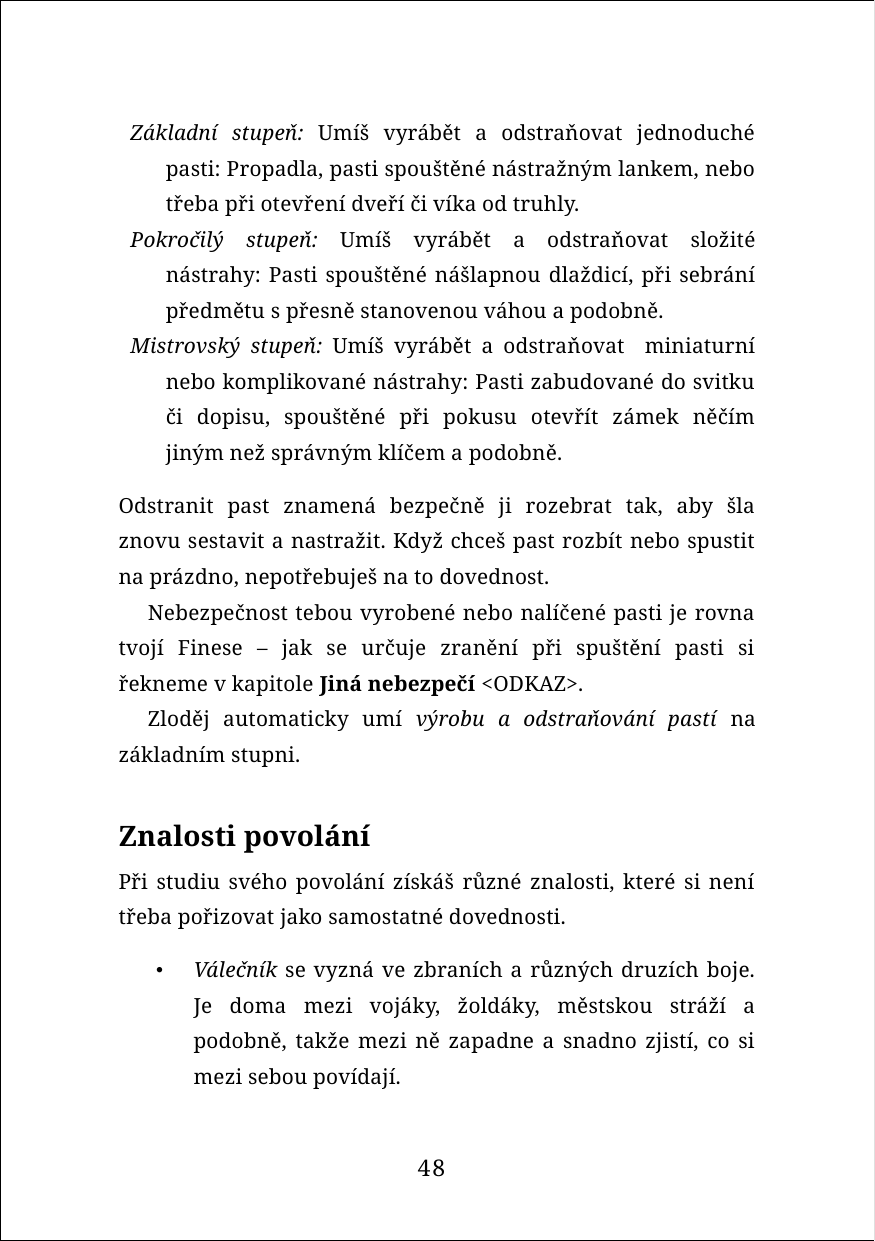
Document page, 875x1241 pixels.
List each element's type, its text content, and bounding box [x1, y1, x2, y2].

list Válečník se vyzná ve zbraních a různých druzích boje. Je doma mezi vojáky, žoldáky, městskou stráží a podobně, takže mezi ně zapadne a snadno zjistí, co si mezi sebou povídají. [156, 956, 756, 1091]
text Pokročilý stupeň: Umíš vyrábět a odstraňovat složité nástrahy: Pasti spouštěné nášlapnou dlaždicí, při sebrání předmětu s přesně stanovenou váhou a podobně. [130, 225, 756, 324]
text Při studiu svého povolání získáš různé znalosti, které si není třeba pořizovat jako samostatné dovednosti. [118, 867, 756, 931]
text Mistrovský stupeň: Umíš vyrábět a odstraňovat miniaturní nebo komplikované nástrahy: Pasti zabudované do svitku či dopisu, spouštěné při pokusu otevřít zámek něčím jiným než správným klíčem a podobně. [130, 331, 756, 466]
subtitle Znalosti povolání [118, 817, 756, 855]
text Základní stupeň: Umíš vyrábět a odstraňovat jednoduché pasti: Propadla, pasti spouštěné nástražným lankem, nebo třeba při otevření dveří či víka od truhly. [130, 118, 756, 218]
text Odstranit past znamená bezpečně ji rozebrat tak, aby šla znovu sestavit a nastražit. Když chceš past rozbít nebo spustit na prázdno, nepotřebuješ na to dovednost. Nebezpečnost tebou vyrobené nebo nalíčené pasti je rovna tvojí Finese – jak se určuje zranění při spuštění pasti si řekneme v kapitole Jiná nebezpečí <ODKAZ>. Zloděj automaticky umí výrobu a odstraňování pastí na základním stupni. [118, 491, 756, 768]
